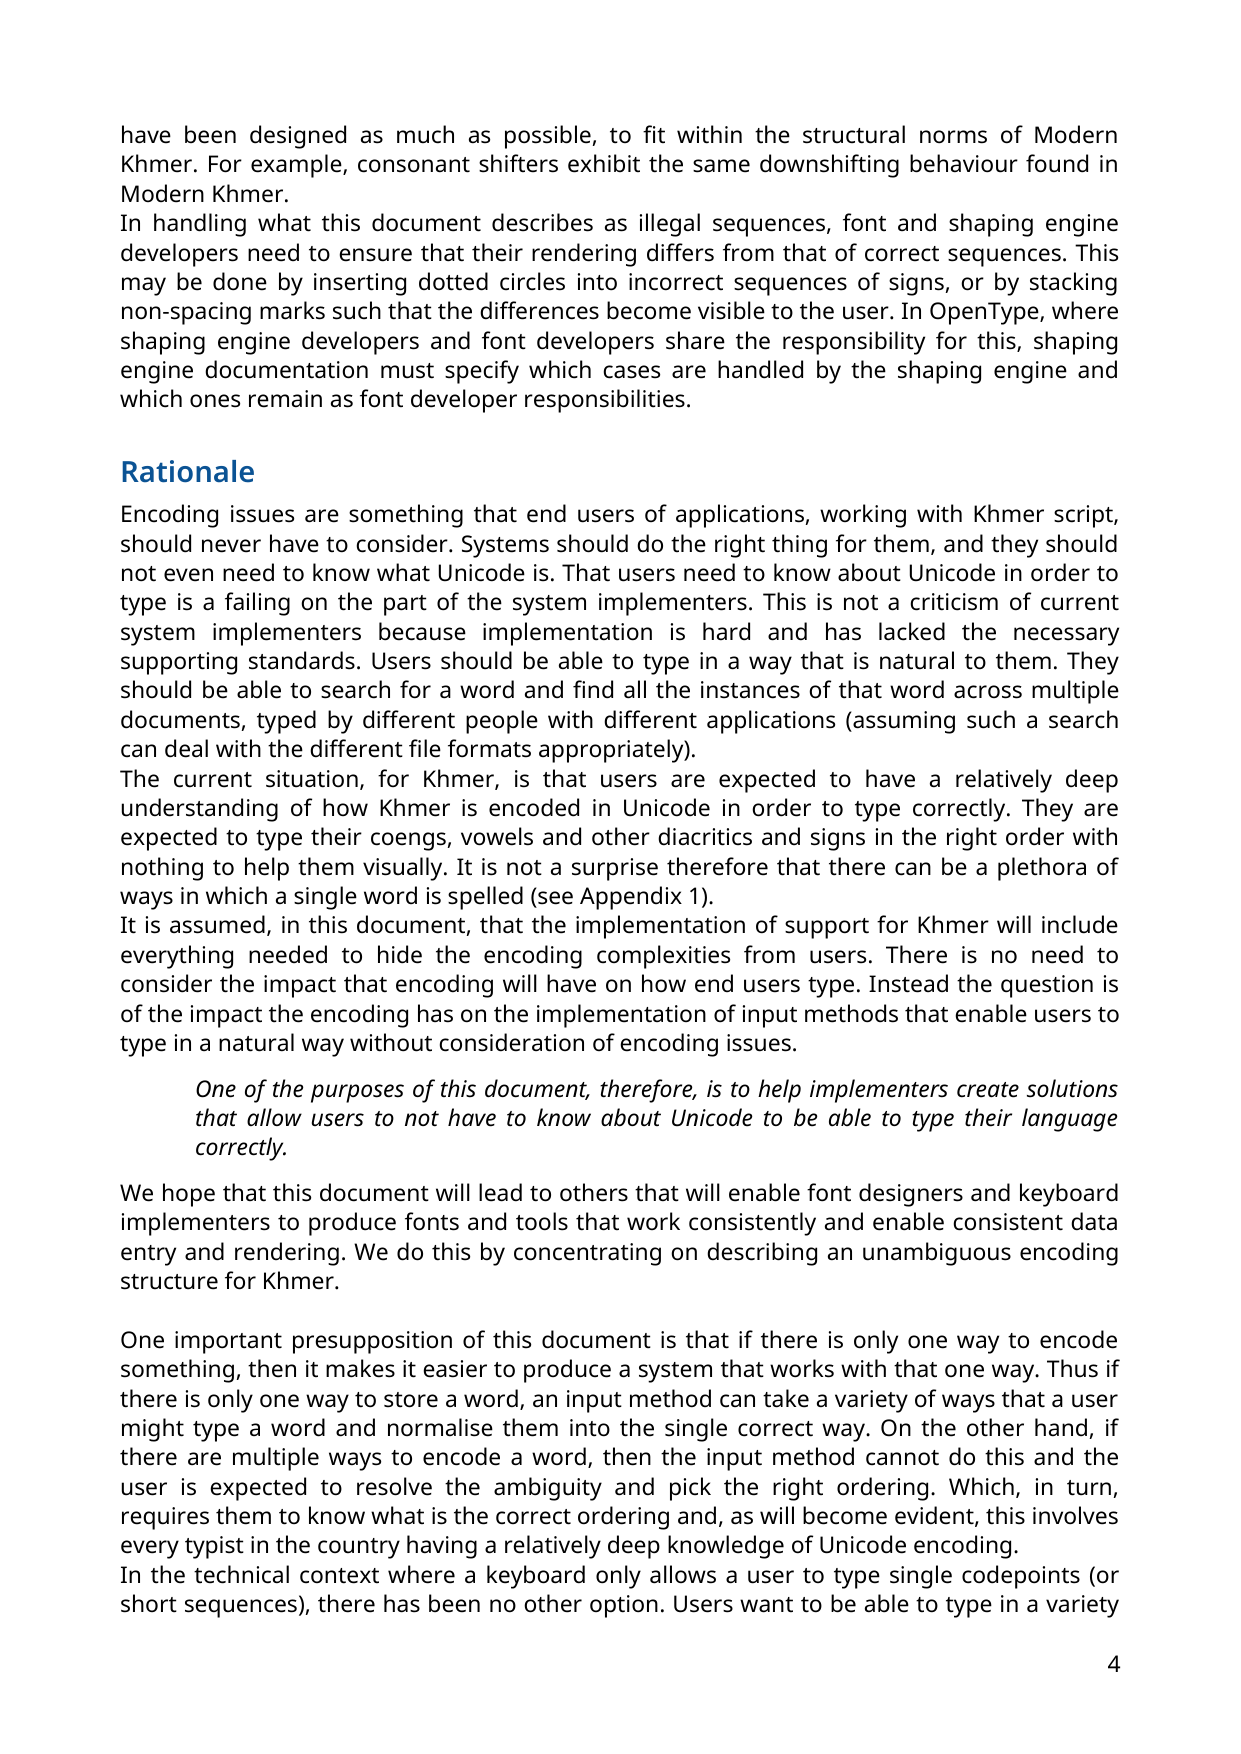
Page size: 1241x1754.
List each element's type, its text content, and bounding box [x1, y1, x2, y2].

text One of the purposes of this document, therefore, is to help implementers create solutions that allow users to not have to know about Unicode to be able to type their language correctly. [195, 1074, 1121, 1162]
text have been designed as much as possible, to fit within the structural norms of Modern Khmer. For example, consonant shifters exhibit the same downshifting behaviour found in Modern Khmer. [120, 120, 1121, 208]
text In handling what this document describes as illegal sequences, font and shaping engine developers need to ensure that their rendering differs from that of correct sequences. This may be done by inserting dotted circles into incorrect sequences of signs, or by stacking non-spacing marks such that the differences become visible to the user. In OpenType, where shaping engine developers and font developers share the responsibility for this, shaping engine documentation must specify which cases are handled by the shaping engine and which ones remain as font developer responsibilities. [120, 208, 1121, 414]
text The current situation, for Khmer, is that users are expected to have a relatively deep understanding of how Khmer is encoded in Unicode in order to type correctly. They are expected to type their coengs, vowels and other diacritics and signs in the right order with nothing to help them visually. It is not a surprise therefore that there can be a plethora of ways in which a single word is spelled (see Appendix 1). [120, 764, 1121, 911]
text It is assumed, in this document, that the implementation of support for Khmer will include everything needed to hide the encoding complexities from users. There is no need to consider the impact that encoding will have on how end users type. Instead the question is of the impact the encoding has on the implementation of input methods that enable users to type in a natural way without consideration of encoding issues. [120, 911, 1121, 1057]
text We hope that this document will lead to others that will enable font designers and keyboard implementers to produce fonts and tools that work consistently and enable consistent data entry and rendering. We do this by concentrating on describing an unambiguous encoding structure for Khmer. [120, 1178, 1121, 1296]
subtitle Rationale [120, 451, 1121, 491]
text Encoding issues are something that end users of applications, working with Khmer script, should never have to consider. Systems should do the right thing for them, and they should not even need to know what Unicode is. That users need to know about Unicode in order to type is a failing on the part of the system implementers. This is not a criticism of current system implementers because implementation is hard and has lacked the necessary supporting standards. Users should be able to type in a way that is natural to them. They should be able to search for a word and find all the instances of that word across multiple documents, typed by different people with different applications (assuming such a search can deal with the different file formats appropriately). [120, 499, 1121, 764]
text One important presupposition of this document is that if there is only one way to encode something, then it makes it easier to produce a system that works with that one way. Thus if there is only one way to store a word, an input method can take a variety of ways that a user might type a word and normalise them into the single correct way. On the other hand, if there are multiple ways to encode a word, then the input method cannot do this and the user is expected to resolve the ambiguity and pick the right ordering. Which, in turn, requires them to know what is the correct ordering and, as will become evident, this involves every typist in the country having a relatively deep knowledge of Unicode encoding. [120, 1325, 1121, 1560]
text In the technical context where a keyboard only allows a user to type single codepoints (or short sequences), there has been no other option. Users want to be able to type in a variety [120, 1560, 1121, 1619]
